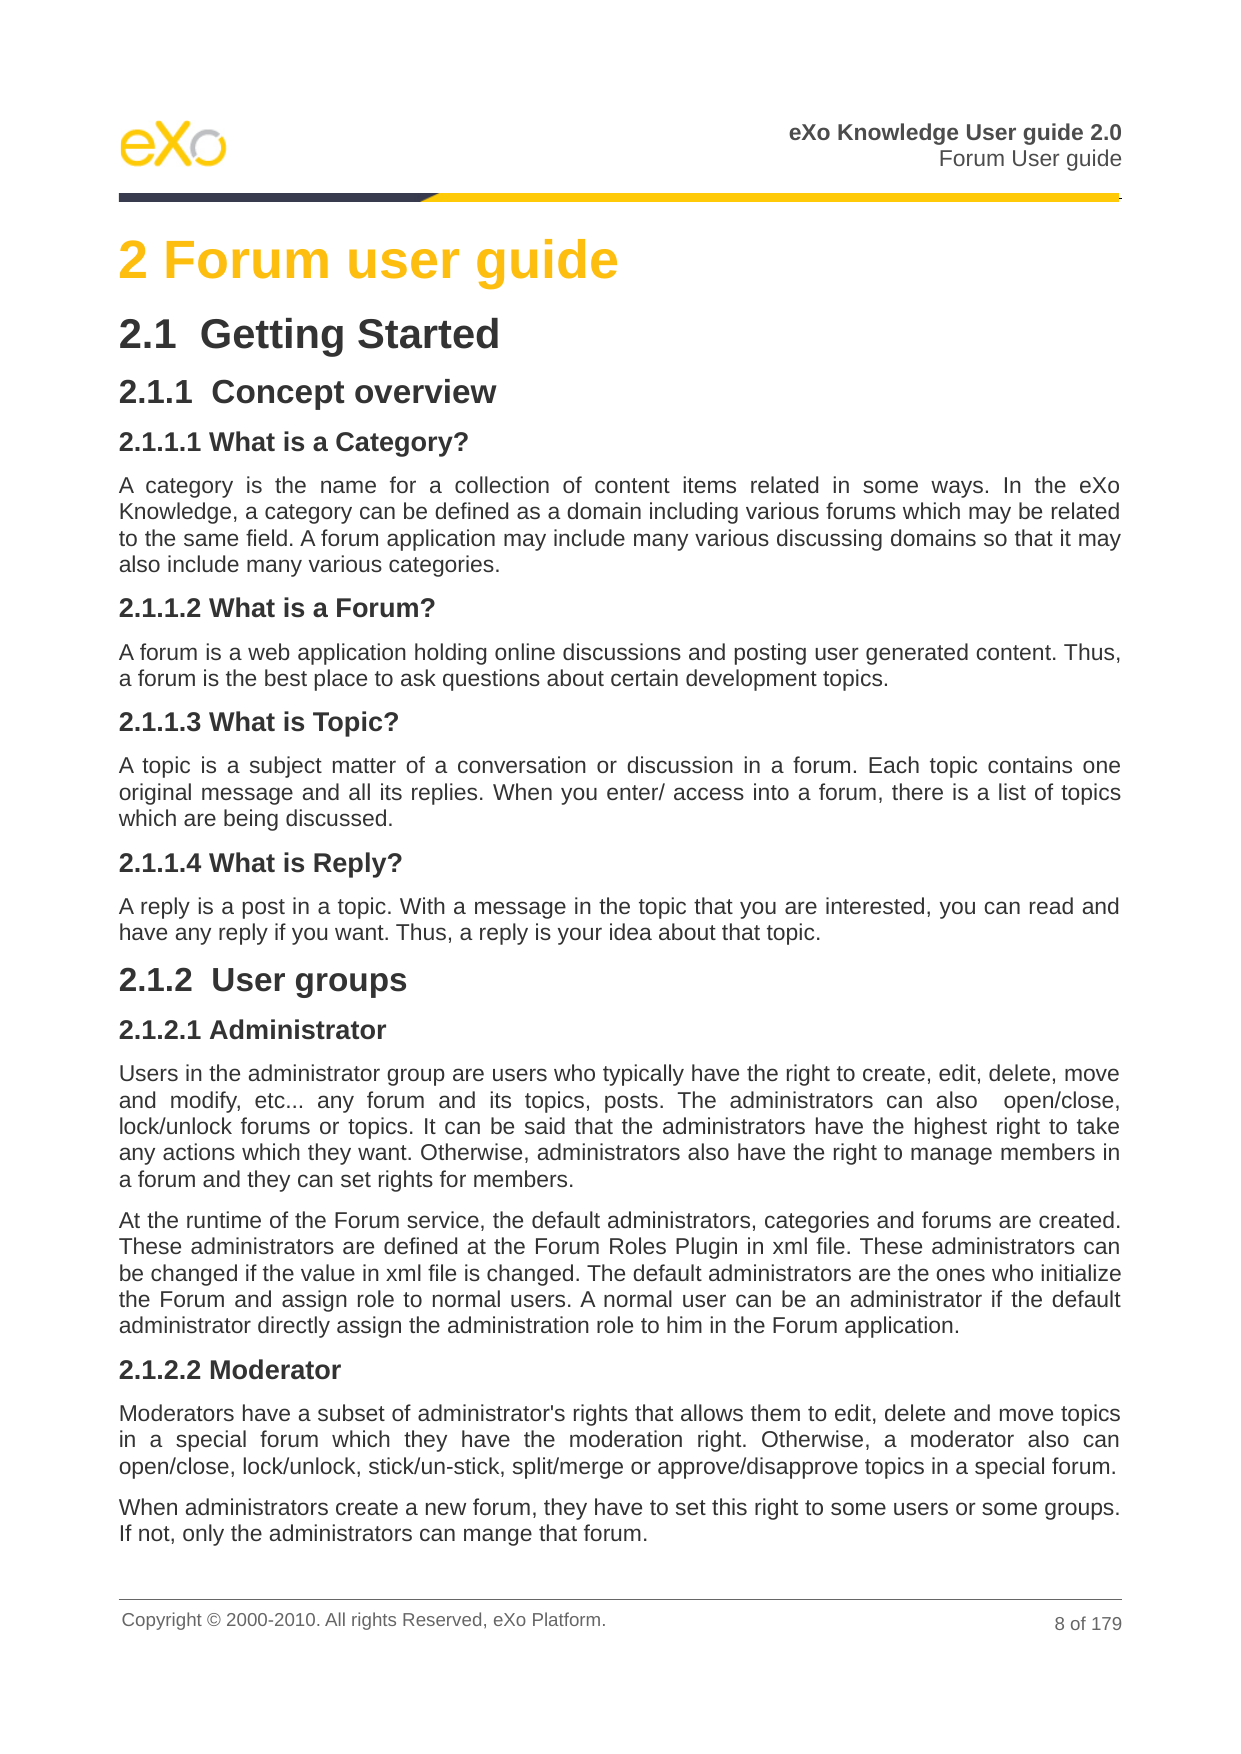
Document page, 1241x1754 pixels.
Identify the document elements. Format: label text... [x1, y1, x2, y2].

subtitle What is Topic? [118, 706, 1122, 737]
text A forum is a web application holding online discussions and posting user generated content. Thus, a forum is the best place to ask questions about certain development topics. [118, 638, 1122, 691]
subtitle What is a Category? [118, 426, 1122, 457]
subtitle What is a Forum? [118, 592, 1122, 623]
text Moderators have a subset of administrator's rights that allows them to edit, delete and move topics in a special forum which they have the moderation right. Otherwise, a moderator also can open/close, lock/unlock, stick/un-stick, split/merge or approve/disapprove topics in a special forum. [118, 1400, 1122, 1479]
text At the runtime of the Forum service, the default administrators, categories and forums are created. These administrators are defined at the Forum Roles Plugin in xml file. These administrators can be changed if the value in xml file is changed. The default administrators are the ones who initialize the Forum and assign role to normal users. A normal user can be an administrator if the default administrator directly assign the administration role to him in the Forum application. [118, 1207, 1122, 1339]
picture [118, 193, 1119, 202]
text Users in the administrator group are users who typically have the right to create, edit, delete, move and modify, etc... any forum and its topics, posts. The administrators can also open/close, lock/unlock forums or topics. It can be said that the administrators have the highest right to take any actions which they want. Otherwise, administrators also have the right to manage members in a forum and they can set rights for members. [118, 1060, 1122, 1192]
picture [120, 120, 227, 167]
text A topic is a subject matter of a conversation or discussion in a forum. Each topic contains one original message and all its replies. When you enter/ access into a forum, there is a list of topics which are being discussed. [118, 752, 1122, 832]
subtitle Concept overview [118, 372, 1122, 411]
text When administrators create a new forum, they have to set this right to some users or some groups. If not, only the administrators can mange that forum. [118, 1494, 1122, 1547]
subtitle Forum user guide [118, 228, 1122, 290]
subtitle Administrator [118, 1014, 1122, 1045]
subtitle Getting Started [118, 309, 1122, 357]
text A reply is a post in a topic. With a message in the topic that you are interested, you can read and have any reply if you want. Thus, a reply is your idea about that topic. [118, 893, 1122, 946]
subtitle Moderator [118, 1354, 1122, 1385]
subtitle What is Reply? [118, 847, 1122, 878]
subtitle User groups [118, 961, 1122, 999]
text A category is the name for a collection of content items related in some ways. In the eXo Knowledge, a category can be defined as a domain including various forums which may be related to the same field. A forum application may include many various discussing domains so that it may also include many various categories. [118, 472, 1122, 577]
